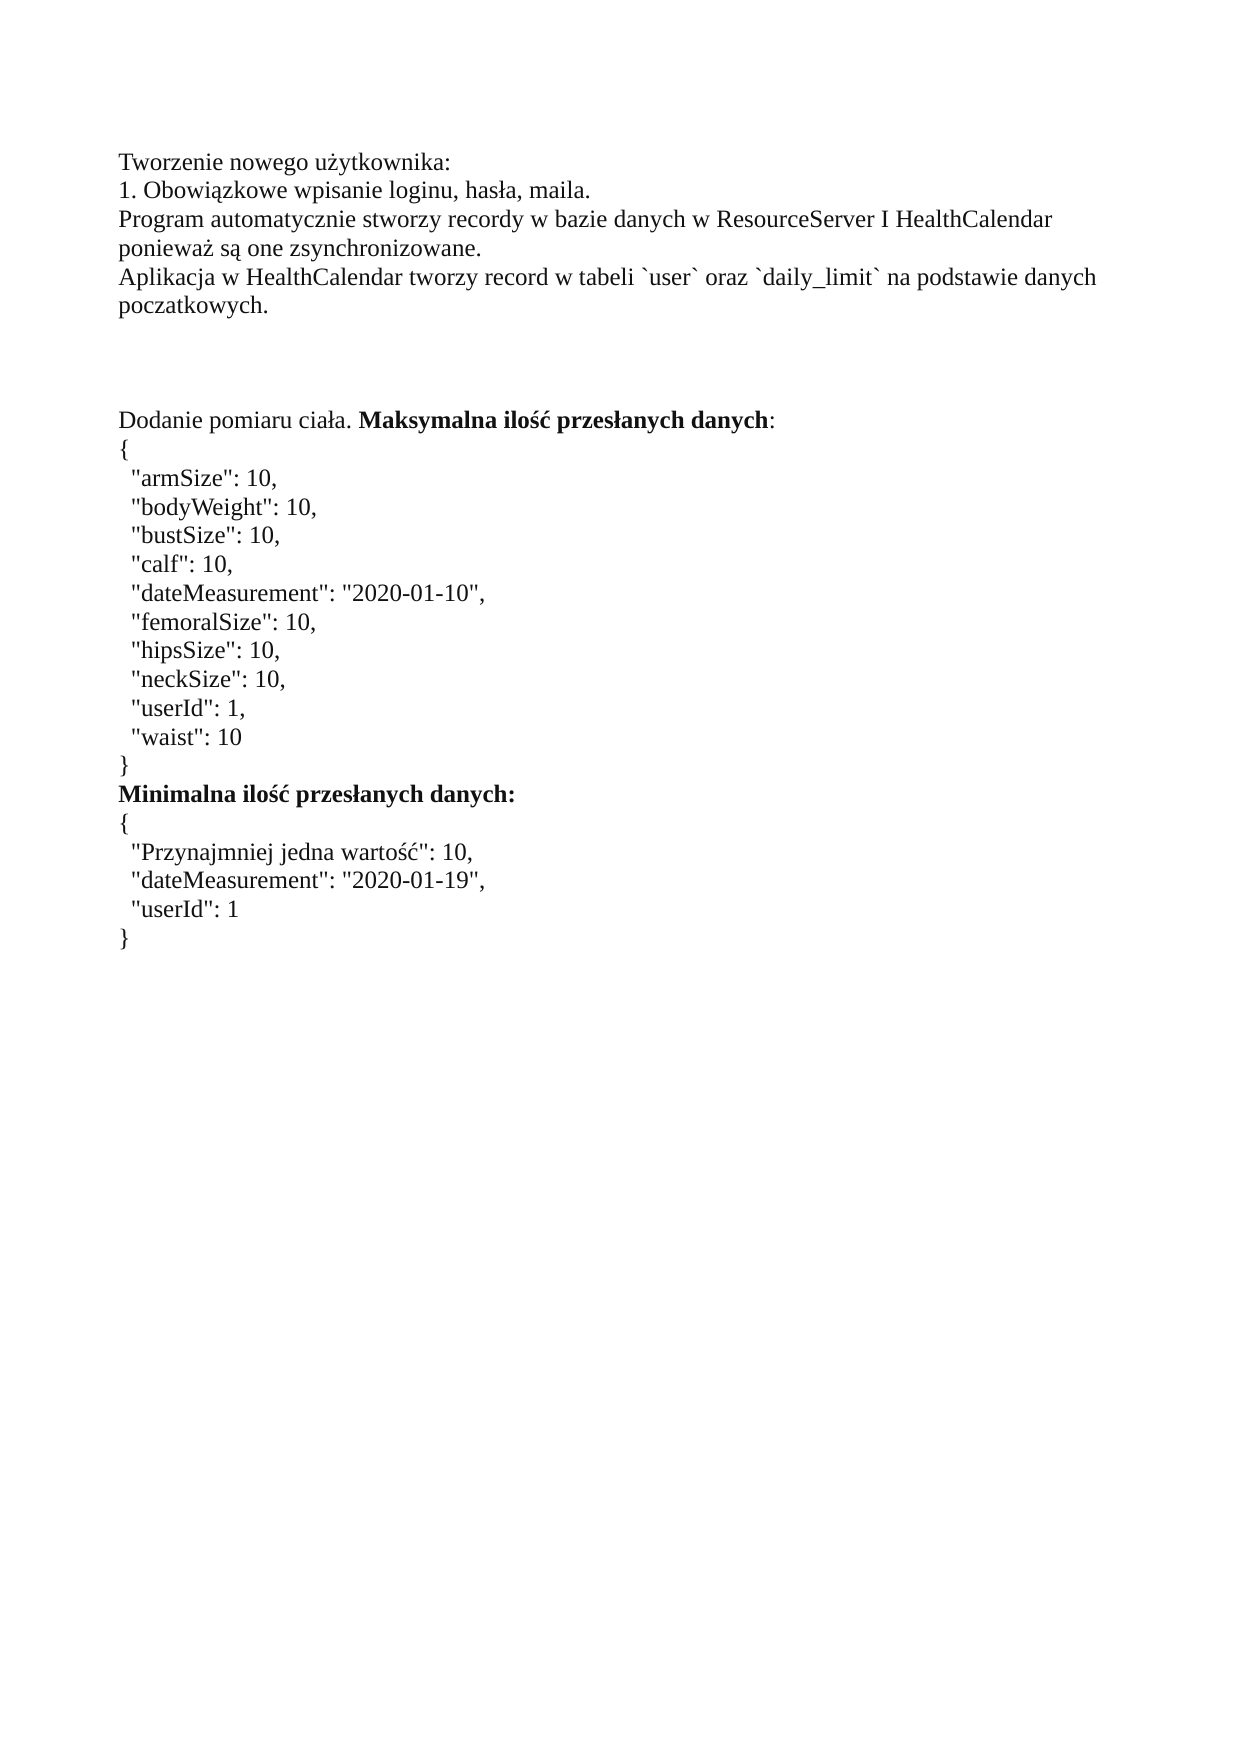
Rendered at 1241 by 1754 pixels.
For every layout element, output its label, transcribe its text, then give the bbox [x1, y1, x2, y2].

text "calf": 10, [118, 549, 1122, 578]
text "femoralSize": 10, [118, 607, 1122, 636]
text } [118, 923, 1122, 952]
text "waist": 10 [118, 722, 1122, 751]
text Minimalna ilość przesłanych danych: [118, 779, 1122, 808]
text 1. Obowiązkowe wpisanie loginu, hasła, maila. Program automatycznie stworzy recordy w bazie danych w ResourceServer I HealthCalendar ponieważ są one zsynchronizowane. Aplikacja w HealthCalendar tworzy record w tabeli `user` oraz `daily_limit` na podstawie danych poczatkowych. [118, 176, 1122, 319]
text Tworzenie nowego użytkownika: [118, 147, 1122, 176]
text "userId": 1 [118, 894, 1122, 923]
text "userId": 1, [118, 693, 1122, 722]
text "bustSize": 10, [118, 521, 1122, 549]
text "bodyWeight": 10, [118, 492, 1122, 521]
text "neckSize": 10, [118, 664, 1122, 693]
text "dateMeasurement": "2020-01-10", [118, 578, 1122, 607]
text } [118, 751, 1122, 779]
text "dateMeasurement": "2020-01-19", [118, 866, 1122, 894]
text "hipsSize": 10, [118, 636, 1122, 664]
text "Przynajmniej jedna wartość": 10, [118, 837, 1122, 866]
text { [118, 808, 1122, 837]
text { [118, 434, 1122, 463]
text Dodanie pomiaru ciała. Maksymalna ilość przesłanych danych: [118, 406, 1122, 434]
text "armSize": 10, [118, 463, 1122, 492]
